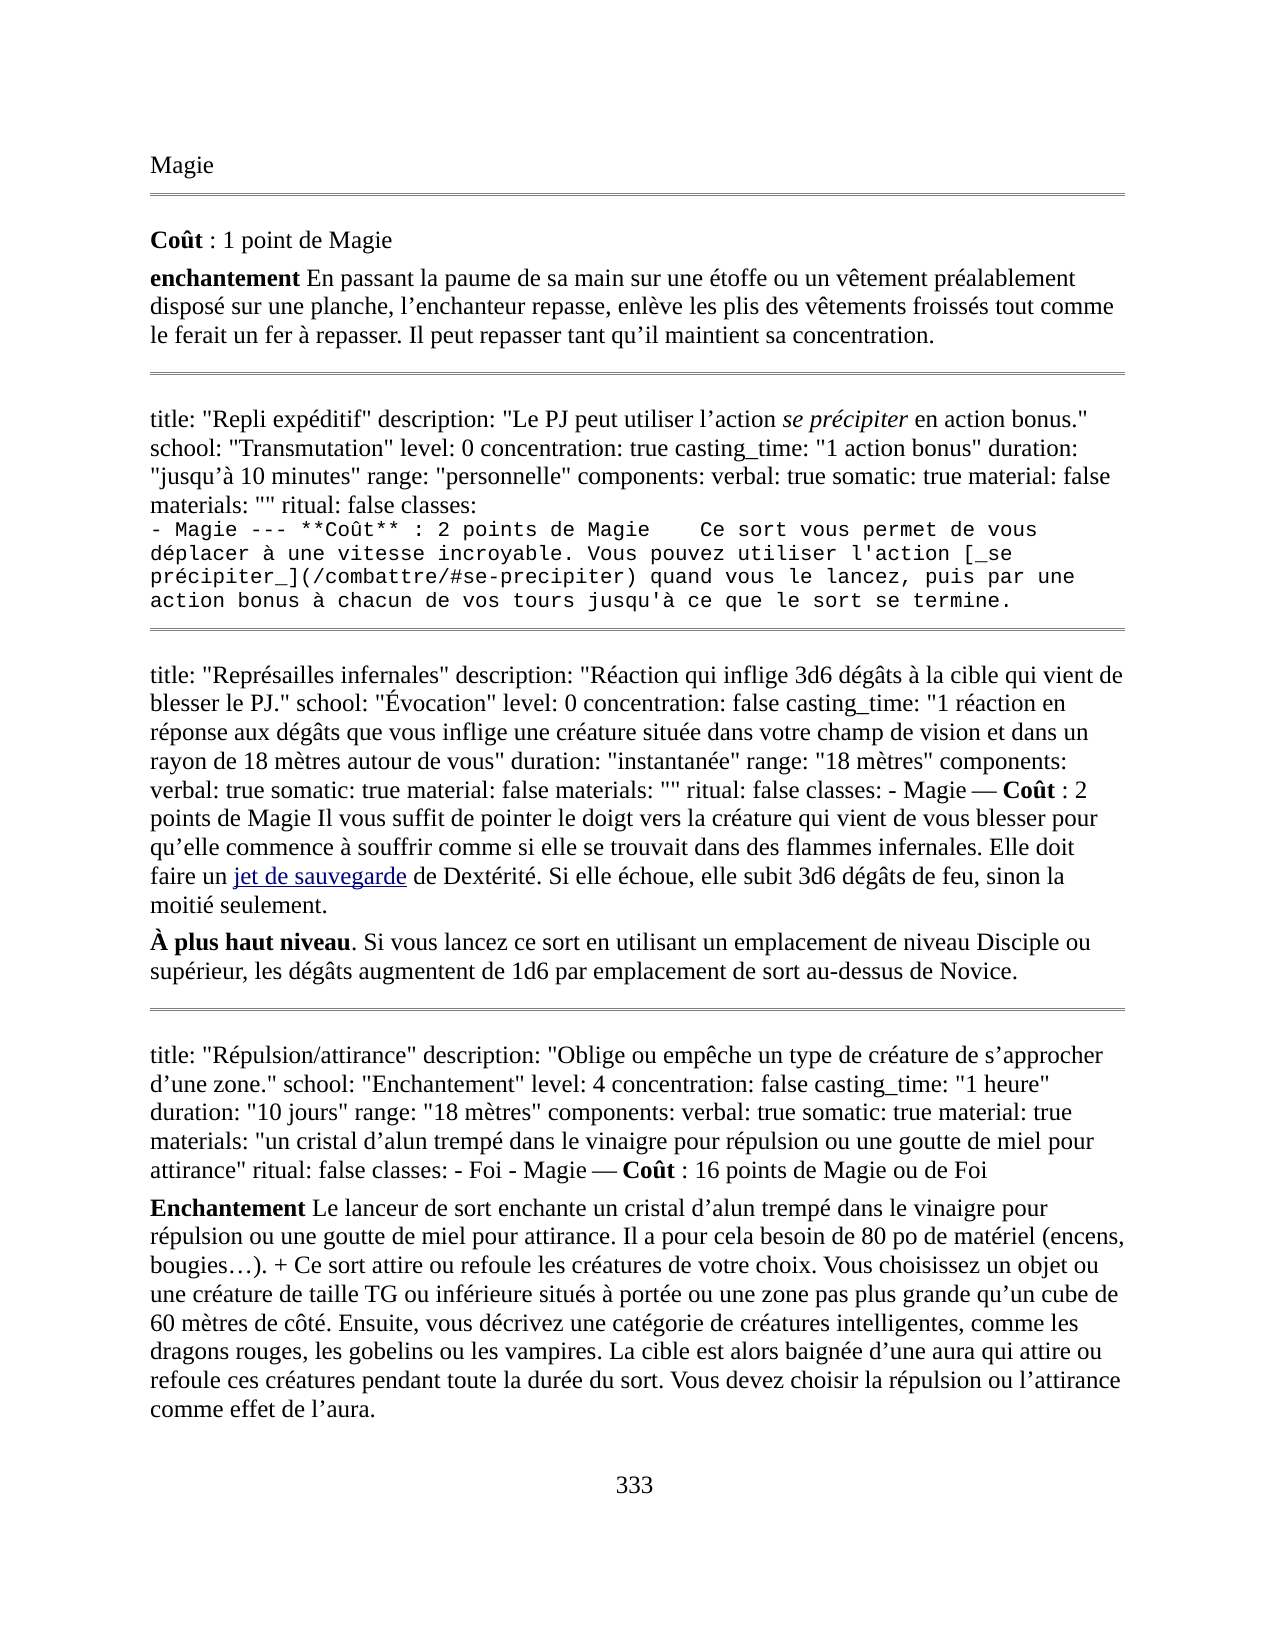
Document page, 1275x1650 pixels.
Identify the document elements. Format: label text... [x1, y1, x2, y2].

text title: "Répulsion/attirance" description: "Oblige ou empêche un type de créature de s’approcher d’une zone." school: "Enchantement" level: 4 concentration: false casting_time: "1 heure" duration: "10 jours" range: "18 mètres" components: verbal: true somatic: true material: true materials: "un cristal d’alun trempé dans le vinaigre pour répulsion ou une goutte de miel pour attirance" ritual: false classes: - Foi - Magie — Coût : 16 points de Magie ou de Foi [150, 1040, 1125, 1184]
text enchantement En passant la paume de sa main sur une étoffe ou un vêtement préalablement disposé sur une planche, l’enchanteur repasse, enlève les plis des vêtements froissés tout comme le ferait un fer à repasser. Il peut repasser tant qu’il maintient sa concentration. [150, 263, 1125, 349]
text Enchantement Le lanceur de sort enchante un cristal d’alun trempé dans le vinaigre pour répulsion ou une goutte de miel pour attirance. Il a pour cela besoin de 80 po de matériel (encens, bougies…​). + Ce sort attire ou refoule les créatures de votre choix. Vous choisissez un objet ou une créature de taille TG ou inférieure situés à portée ou une zone pas plus grande qu’un cube de 60 mètres de côté. Ensuite, vous décrivez une catégorie de créatures intelligentes, comme les dragons rouges, les gobelins ou les vampires. La cible est alors baignée d’une aura qui attire ou refoule ces créatures pendant toute la durée du sort. Vous devez choisir la répulsion ou l’attirance comme effet de l’aura. [150, 1193, 1125, 1423]
text - Magie --- **Coût** : 2 points de Magie Ce sort vous permet de vous déplacer à une vitesse incroyable. Vous pouvez utiliser l'action [_se précipiter_](/combattre/#se-precipiter) quand vous le lancez, puis par une action bonus à chacun de vos tours jusqu'à ce que le sort se termine. [150, 519, 1125, 613]
text À plus haut niveau. Si vous lancez ce sort en utilisant un emplacement de niveau Disciple ou supérieur, les dégâts augmentent de 1d6 par emplacement de sort au-dessus de Novice. [150, 927, 1125, 985]
text Coût : 1 point de Magie [150, 225, 1125, 254]
text title: "Représailles infernales" description: "Réaction qui inflige 3d6 dégâts à la cible qui vient de blesser le PJ." school: "Évocation" level: 0 concentration: false casting_time: "1 réaction en réponse aux dégâts que vous inflige une créature située dans votre champ de vision et dans un rayon de 18 mètres autour de vous" duration: "instantanée" range: "18 mètres" components: verbal: true somatic: true material: false materials: "" ritual: false classes: - Magie — Coût : 2 points de Magie Il vous suffit de pointer le doigt vers la créature qui vient de vous blesser pour qu’elle commence à souffrir comme si elle se trouvait dans des flammes infernales. Elle doit faire un jet de sauvegarde de Dextérité. Si elle échoue, elle subit 3d6 dégâts de feu, sinon la moitié seulement. [150, 660, 1125, 918]
text title: "Repli expéditif" description: "Le PJ peut utiliser l’action se précipiter en action bonus." school: "Transmutation" level: 0 concentration: true casting_time: "1 action bonus" duration: "jusqu’à 10 minutes" range: "personnelle" components: verbal: true somatic: true material: false materials: "" ritual: false classes: [150, 404, 1125, 519]
text - Magie [150, 150, 1125, 179]
